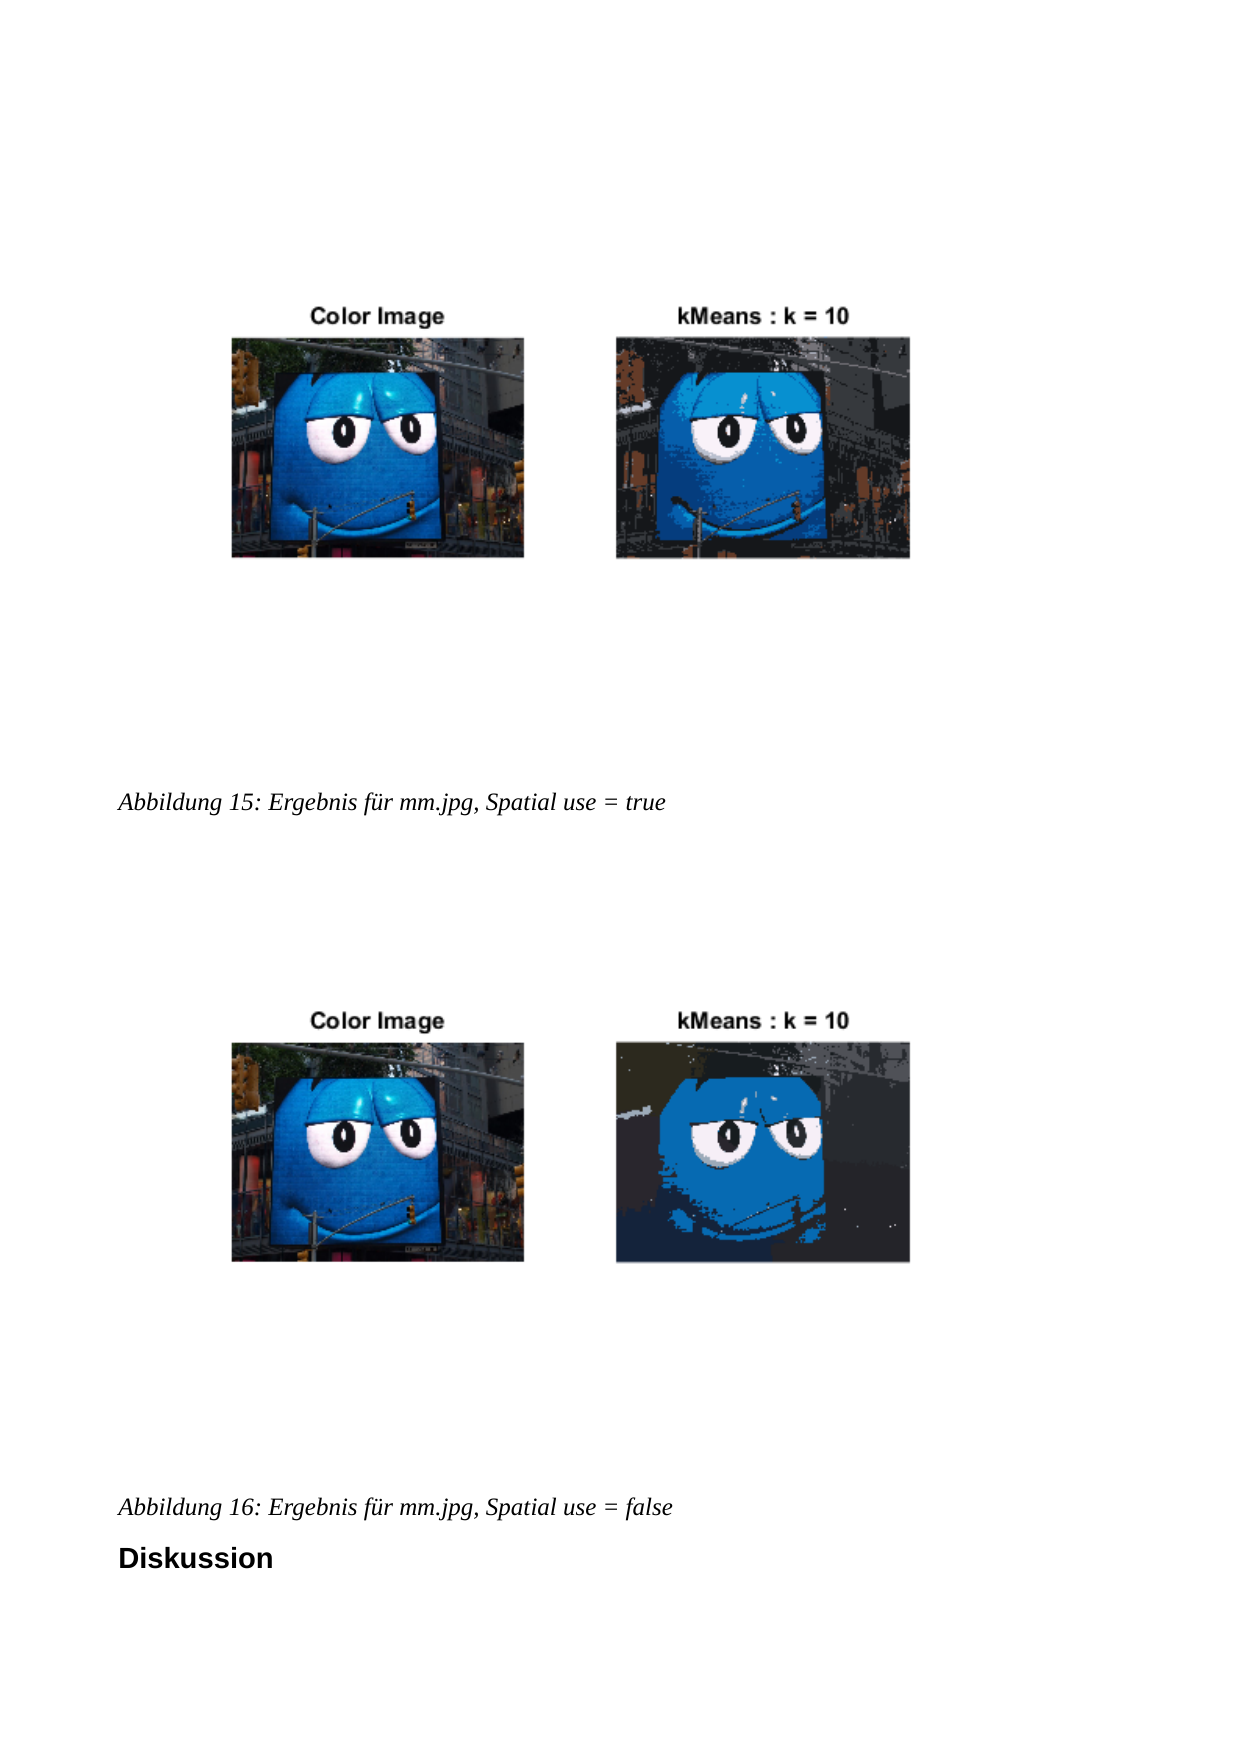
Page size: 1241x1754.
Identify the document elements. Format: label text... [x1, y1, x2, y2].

text Diskussion [118, 1541, 1122, 1574]
text Abbildung 15: Ergebnis für mm.jpg, Spatial use = true [118, 788, 993, 816]
picture [118, 835, 993, 1492]
text Abbildung 16: Ergebnis für mm.jpg, Spatial use = false [118, 1492, 993, 1520]
picture [118, 130, 993, 788]
